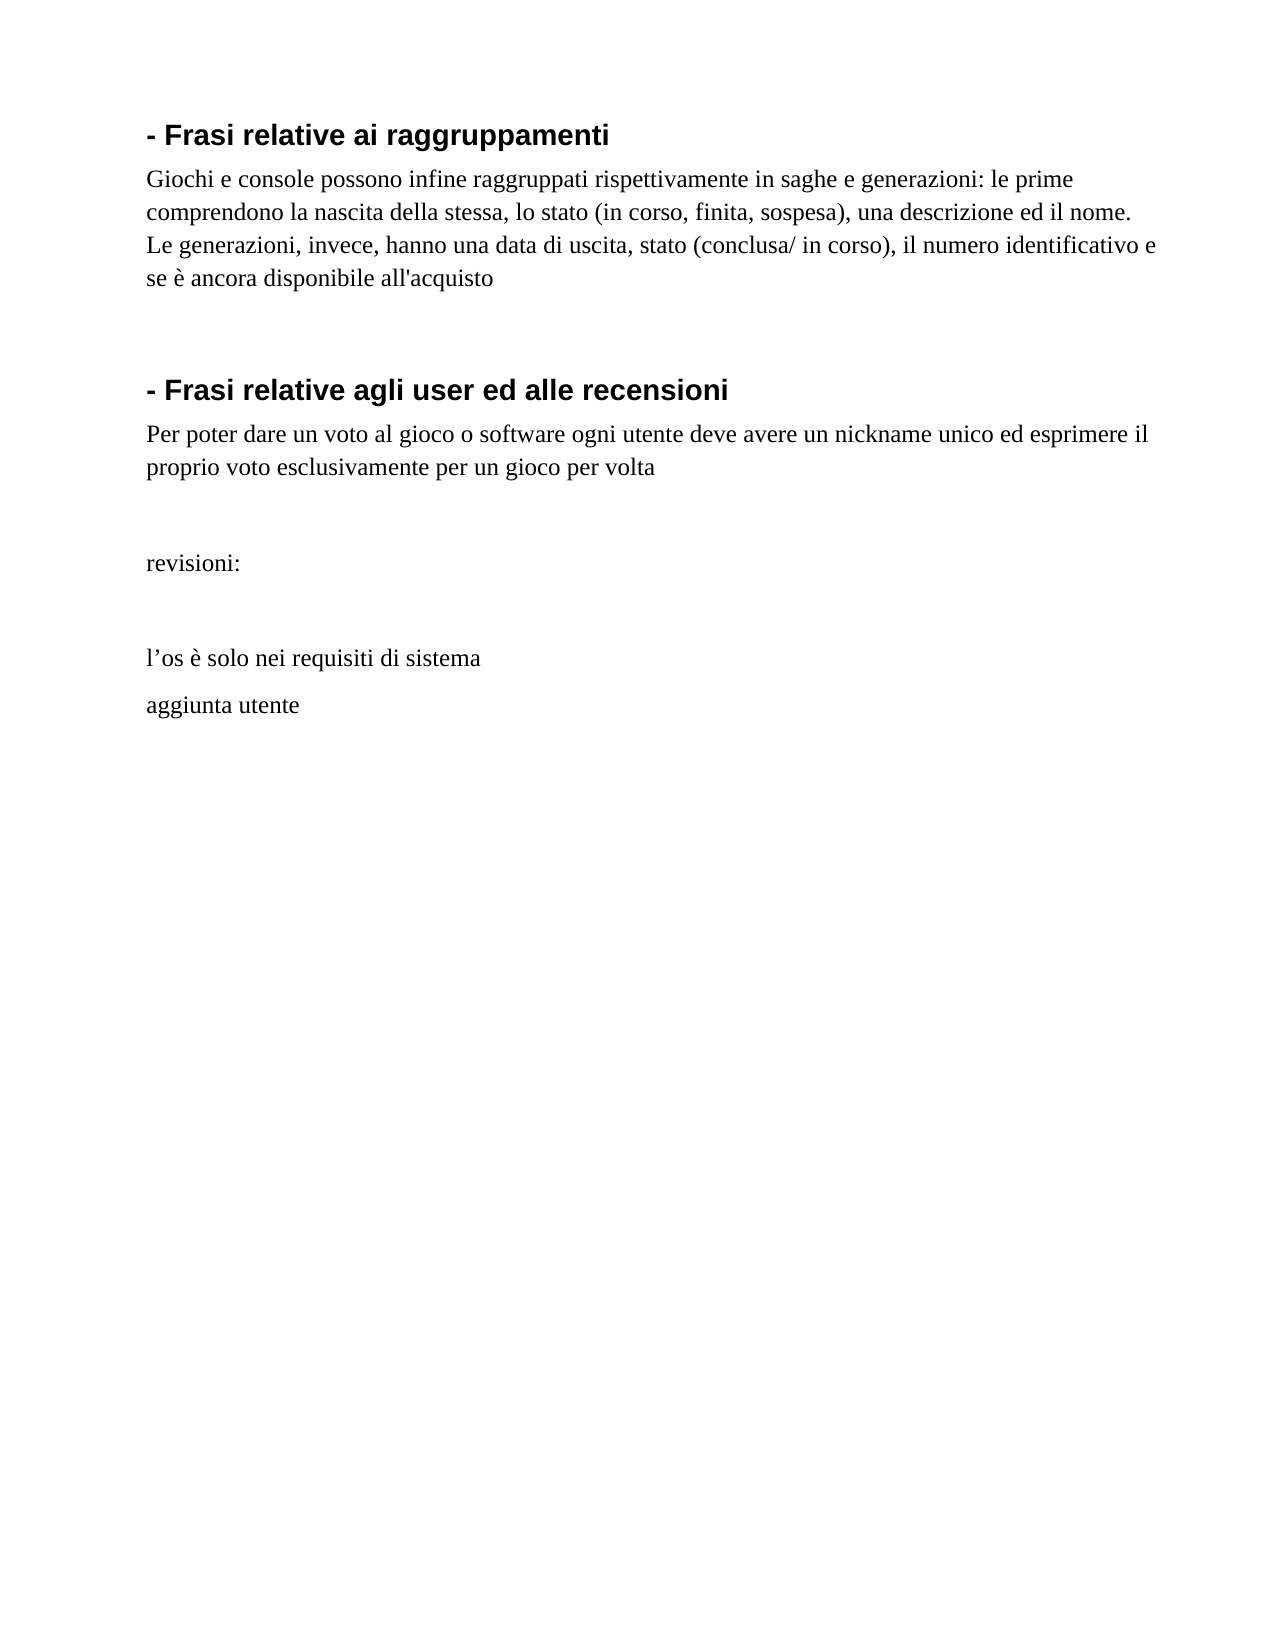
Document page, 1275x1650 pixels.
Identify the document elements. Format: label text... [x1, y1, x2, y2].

subtitle Giochi e console possono infine raggruppati rispettivamente in saghe e generazioni: le prime comprendono la nascita della stessa, lo stato (in corso, finita, sospesa), una descrizione ed il nome. Le generazioni, invece, hanno una data di uscita, stato (conclusa/ in corso), il numero identificativo e se è ancora disponibile all'acquisto [146, 164, 1157, 292]
text revisioni: [146, 548, 1157, 576]
text aggiunta utente [146, 691, 1157, 752]
subtitle - Frasi relative agli user ed alle recensioni [146, 373, 1157, 407]
text l’os è solo nei requisiti di sistema [146, 643, 1157, 672]
subtitle Per poter dare un voto al gioco o software ogni utente deve avere un nickname unico ed esprimere il proprio voto esclusivamente per un gioco per volta [146, 419, 1157, 481]
subtitle - Frasi relative ai raggruppamenti [146, 118, 1157, 152]
